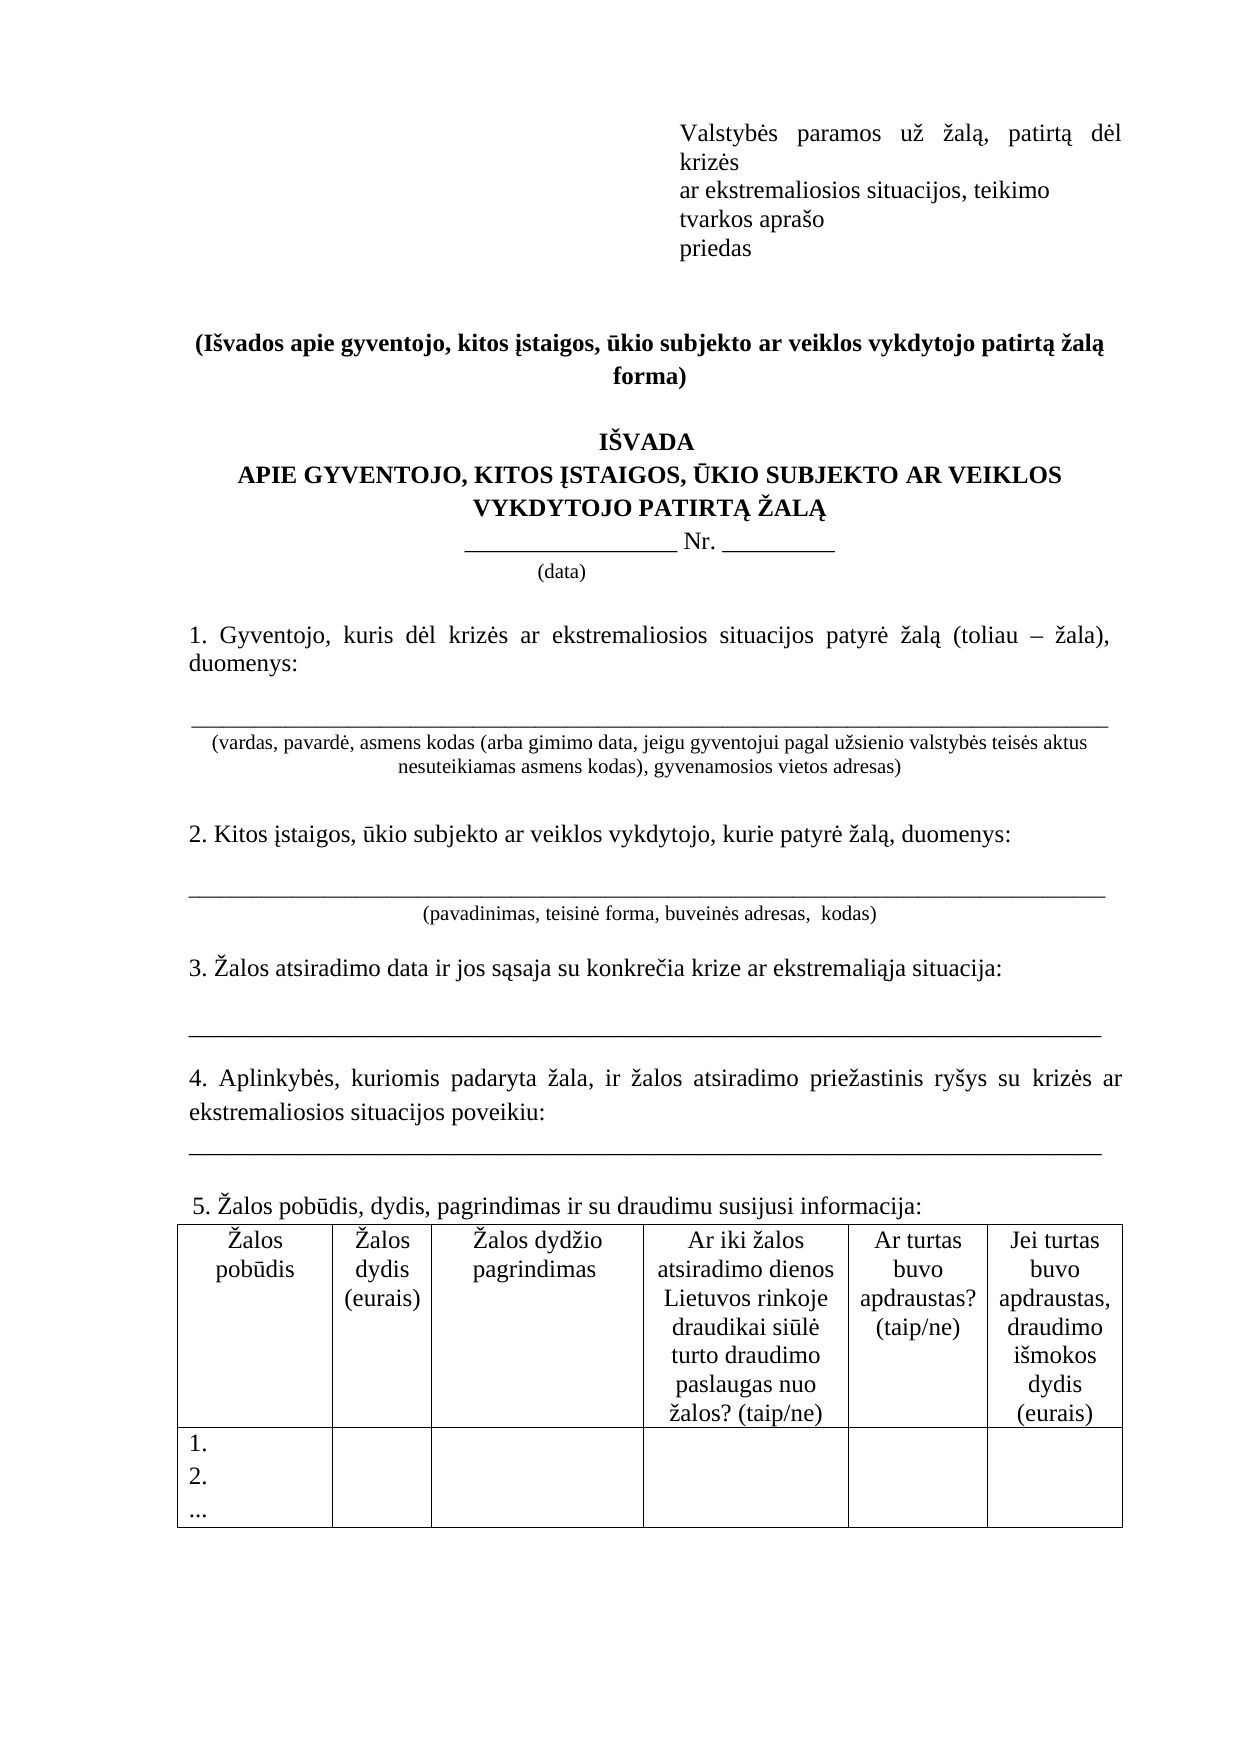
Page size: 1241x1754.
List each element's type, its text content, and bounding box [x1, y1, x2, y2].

table_header Žalos dydis (eurais) [333, 1225, 431, 1427]
table_cell 2. Kitos įstaigos, ūkio subjekto ar veiklos vykdytojo, kurie patyrė žalą, duomenys: ________________________________________________________________________________________ (pavadinimas, teisinė forma, buveinės adresas, kodas) [177, 778, 1122, 924]
text (data) [177, 559, 1122, 583]
table_header Ar turtas buvo apdraustas? (taip/ne) [849, 1225, 987, 1427]
text _________________ Nr. _________ [177, 526, 1122, 555]
text APIE GYVENTOJO, KITOS ĮSTAIGOS, ŪKIO SUBJEKTO AR VEIKLOS VYKDYTOJO PATIRTĄ ŽALĄ [177, 460, 1122, 522]
table_cell [432, 1428, 643, 1527]
text 4. Aplinkybės, kuriomis padaryta žala, ir žalos atsiradimo priežastinis ryšys su krizės ar ekstremaliosios situacijos poveikiu: [189, 1063, 1122, 1125]
table_header Ar iki žalos atsiradimo dienos Lietuvos rinkoje draudikai siūlė turto draudimo paslaugas nuo žalos? (taip/ne) [644, 1225, 848, 1427]
table_header 1. Gyventojo, kuris dėl krizės ar ekstremaliosios situacijos patyrė žalą (toliau – žala), duomenys: ________________________________________________________________________________________ (vardas, pavardė, asmens kodas (arba gimimo data, jeigu gyventojui pagal užsienio valstybės teisės aktus nesuteikiamas asmens kodas), gyvenamosios vietos adresas) [177, 620, 1122, 778]
table_header Žalos dydžio pagrindimas [432, 1225, 643, 1427]
table_cell [988, 1428, 1122, 1527]
table_cell 3. Žalos atsiradimo data ir jos sąsaja su konkrečia krize ar ekstremaliąja situacija: _________________________________________________________________________ [177, 925, 1122, 1063]
table_header Žalos pobūdis [178, 1225, 332, 1427]
table_cell 1. 2. ... [178, 1428, 332, 1527]
text ar ekstremaliosios situacijos, teikimo [679, 176, 1122, 204]
text IŠVADA [177, 427, 1122, 456]
table_header Jei turtas buvo apdraustas, draudimo išmokos dydis (eurais) [988, 1225, 1122, 1427]
table_cell [644, 1428, 848, 1527]
text tvarkos aprašo [679, 204, 1122, 233]
table_cell [333, 1428, 431, 1527]
text _________________________________________________________________________ [189, 1129, 1122, 1158]
text 5. Žalos pobūdis, dydis, pagrindimas ir su draudimu susijusi informacija: [177, 1191, 1122, 1220]
text priedas [679, 233, 1122, 262]
text (Išvados apie gyventojo, kitos įstaigos, ūkio subjekto ar veiklos vykdytojo patirtą žalą forma) [177, 328, 1122, 390]
text Valstybės paramos už žalą, patirtą dėl krizės [679, 118, 1122, 176]
table_cell [849, 1428, 987, 1527]
